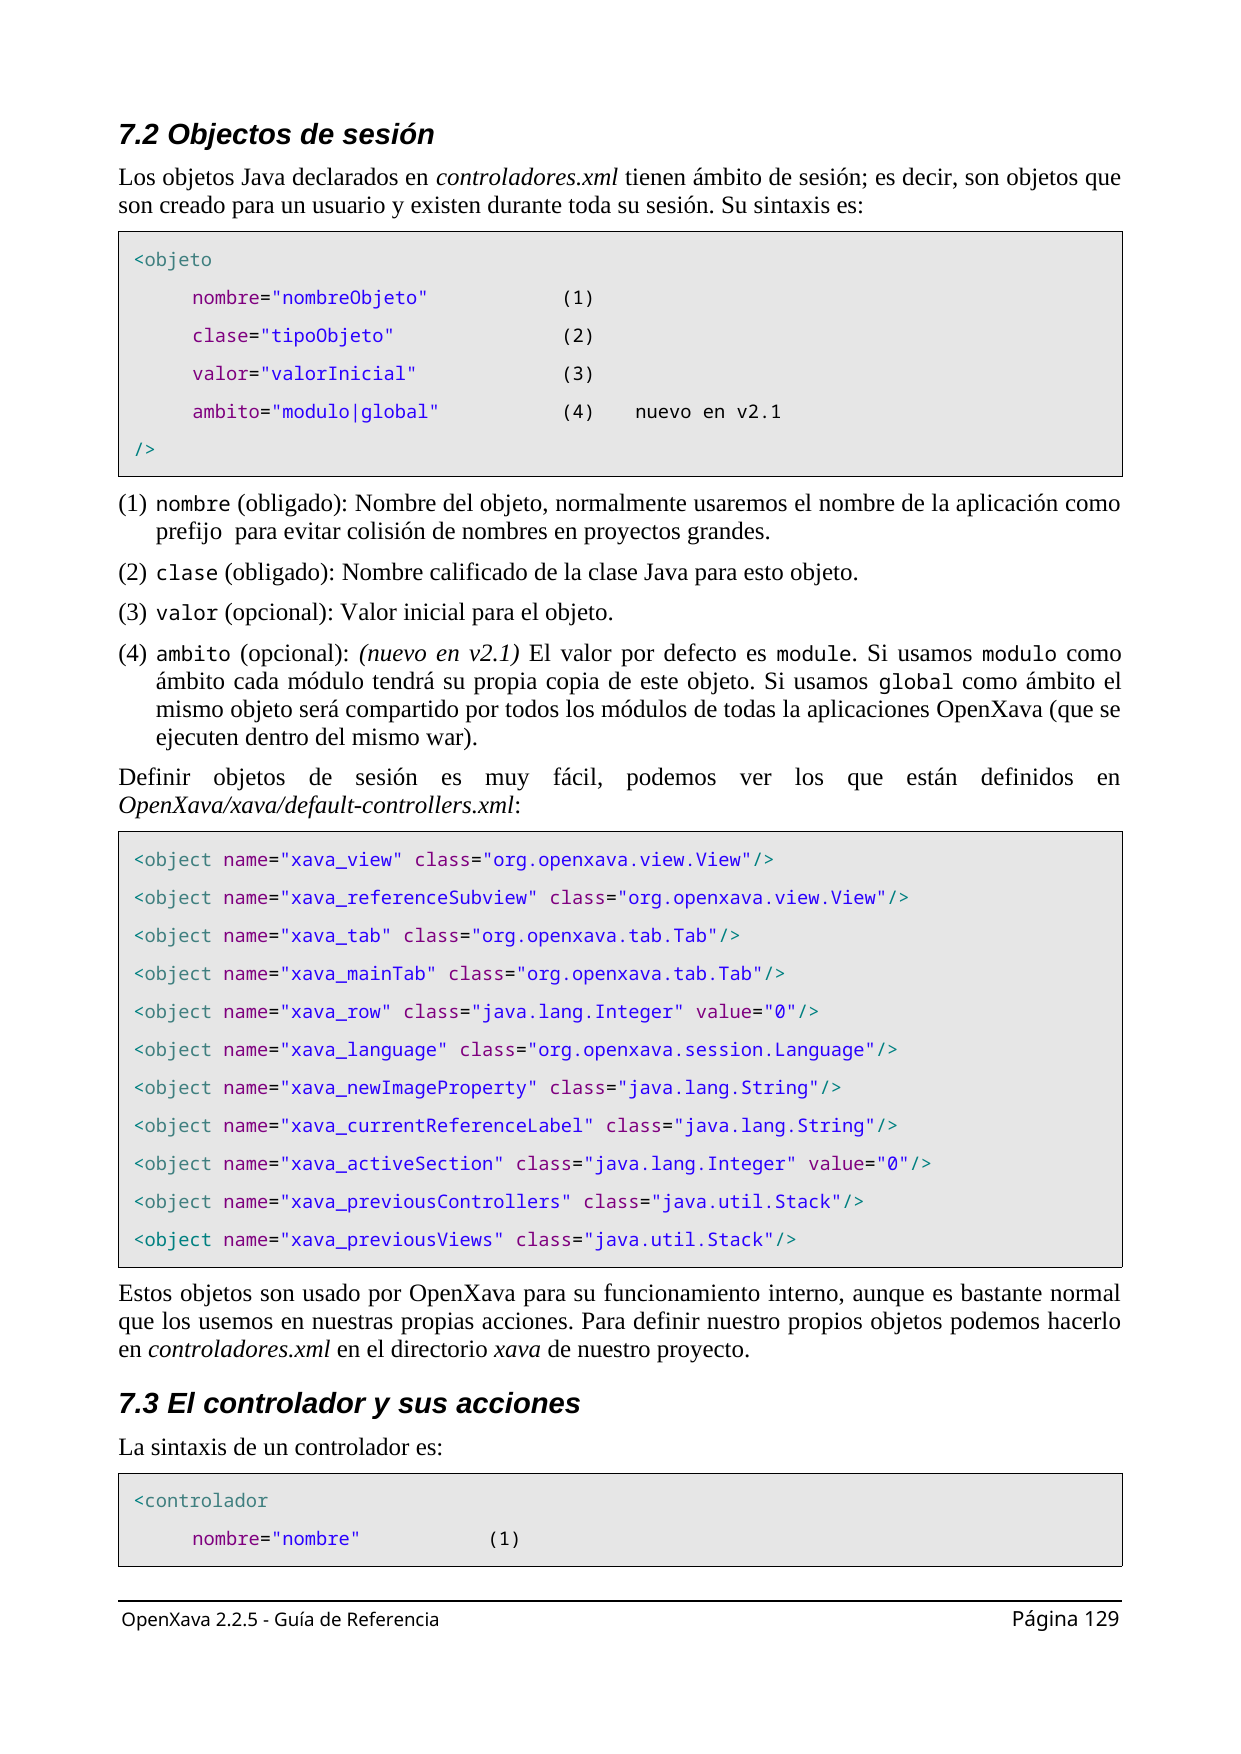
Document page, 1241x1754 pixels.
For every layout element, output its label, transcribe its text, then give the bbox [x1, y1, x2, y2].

text /> [119, 421, 1122, 476]
list nombre (obligado): Nombre del objeto, normalmente usaremos el nombre de la aplicación como prefijo para evitar colisión de nombres en proyectos grandes. [118, 489, 1122, 545]
text <object name="xava_currentReferenceLabel" class="java.lang.String"/> [119, 1097, 1122, 1136]
text <object name="xava_row" class="java.lang.Integer" value="0"/> [119, 983, 1122, 1021]
text La sintaxis de un controlador es: [118, 1433, 1122, 1460]
text <object name="xava_previousControllers" class="java.util.Stack"/> [119, 1173, 1122, 1212]
text clase="tipoObjeto" (2) [119, 307, 1122, 345]
text <object name="xava_activeSection" class="java.lang.Integer" value="0"/> [119, 1136, 1122, 1173]
list clase (obligado): Nombre calificado de la clase Java para esto objeto. [118, 558, 1122, 586]
text <object name="xava_tab" class="org.openxava.tab.Tab"/> [119, 907, 1122, 945]
text <objeto [119, 232, 1122, 269]
text <object name="xava_referenceSubview" class="org.openxava.view.View"/> [119, 869, 1122, 907]
text valor="valorInicial" (3) [119, 345, 1122, 383]
text nombre="nombreObjeto" (1) [119, 269, 1122, 307]
subtitle Objectos de sesión [118, 118, 1122, 151]
text <object name="xava_view" class="org.openxava.view.View"/> [119, 832, 1122, 869]
subtitle El controlador y sus acciones [118, 1387, 1122, 1420]
text Estos objetos son usado por OpenXava para su funcionamiento interno, aunque es bastante normal que los usemos en nuestras propias acciones. Para definir nuestro propios objetos podemos hacerlo en controladores.xml en el directorio xava de nuestro proyecto. [118, 1279, 1122, 1362]
text nombre="nombre" (1) [119, 1511, 1122, 1566]
text <object name="xava_mainTab" class="org.openxava.tab.Tab"/> [119, 945, 1122, 983]
text <object name="xava_previousViews" class="java.util.Stack"/> [119, 1212, 1122, 1267]
text ambito="modulo|global" (4) nuevo en v2.1 [119, 383, 1122, 421]
text Definir objetos de sesión es muy fácil, podemos ver los que están definidos en OpenXava/xava/default-controllers.xml: [118, 763, 1122, 819]
text <object name="xava_newImageProperty" class="java.lang.String"/> [119, 1059, 1122, 1097]
list valor (opcional): Valor inicial para el objeto. [118, 598, 1122, 627]
text <controlador [119, 1474, 1122, 1511]
text <object name="xava_language" class="org.openxava.session.Language"/> [119, 1021, 1122, 1059]
text Los objetos Java declarados en controladores.xml tienen ámbito de sesión; es decir, son objetos que son creado para un usuario y existen durante toda su sesión. Su sintaxis es: [118, 163, 1122, 219]
list ambito (opcional): (nuevo en v2.1) El valor por defecto es module. Si usamos modulo como ámbito cada módulo tendrá su propia copia de este objeto. Si usamos global como ámbito el mismo objeto será compartido por todos los módulos de todas la aplicaciones OpenXava (que se ejecuten dentro del mismo war). [118, 639, 1122, 751]
